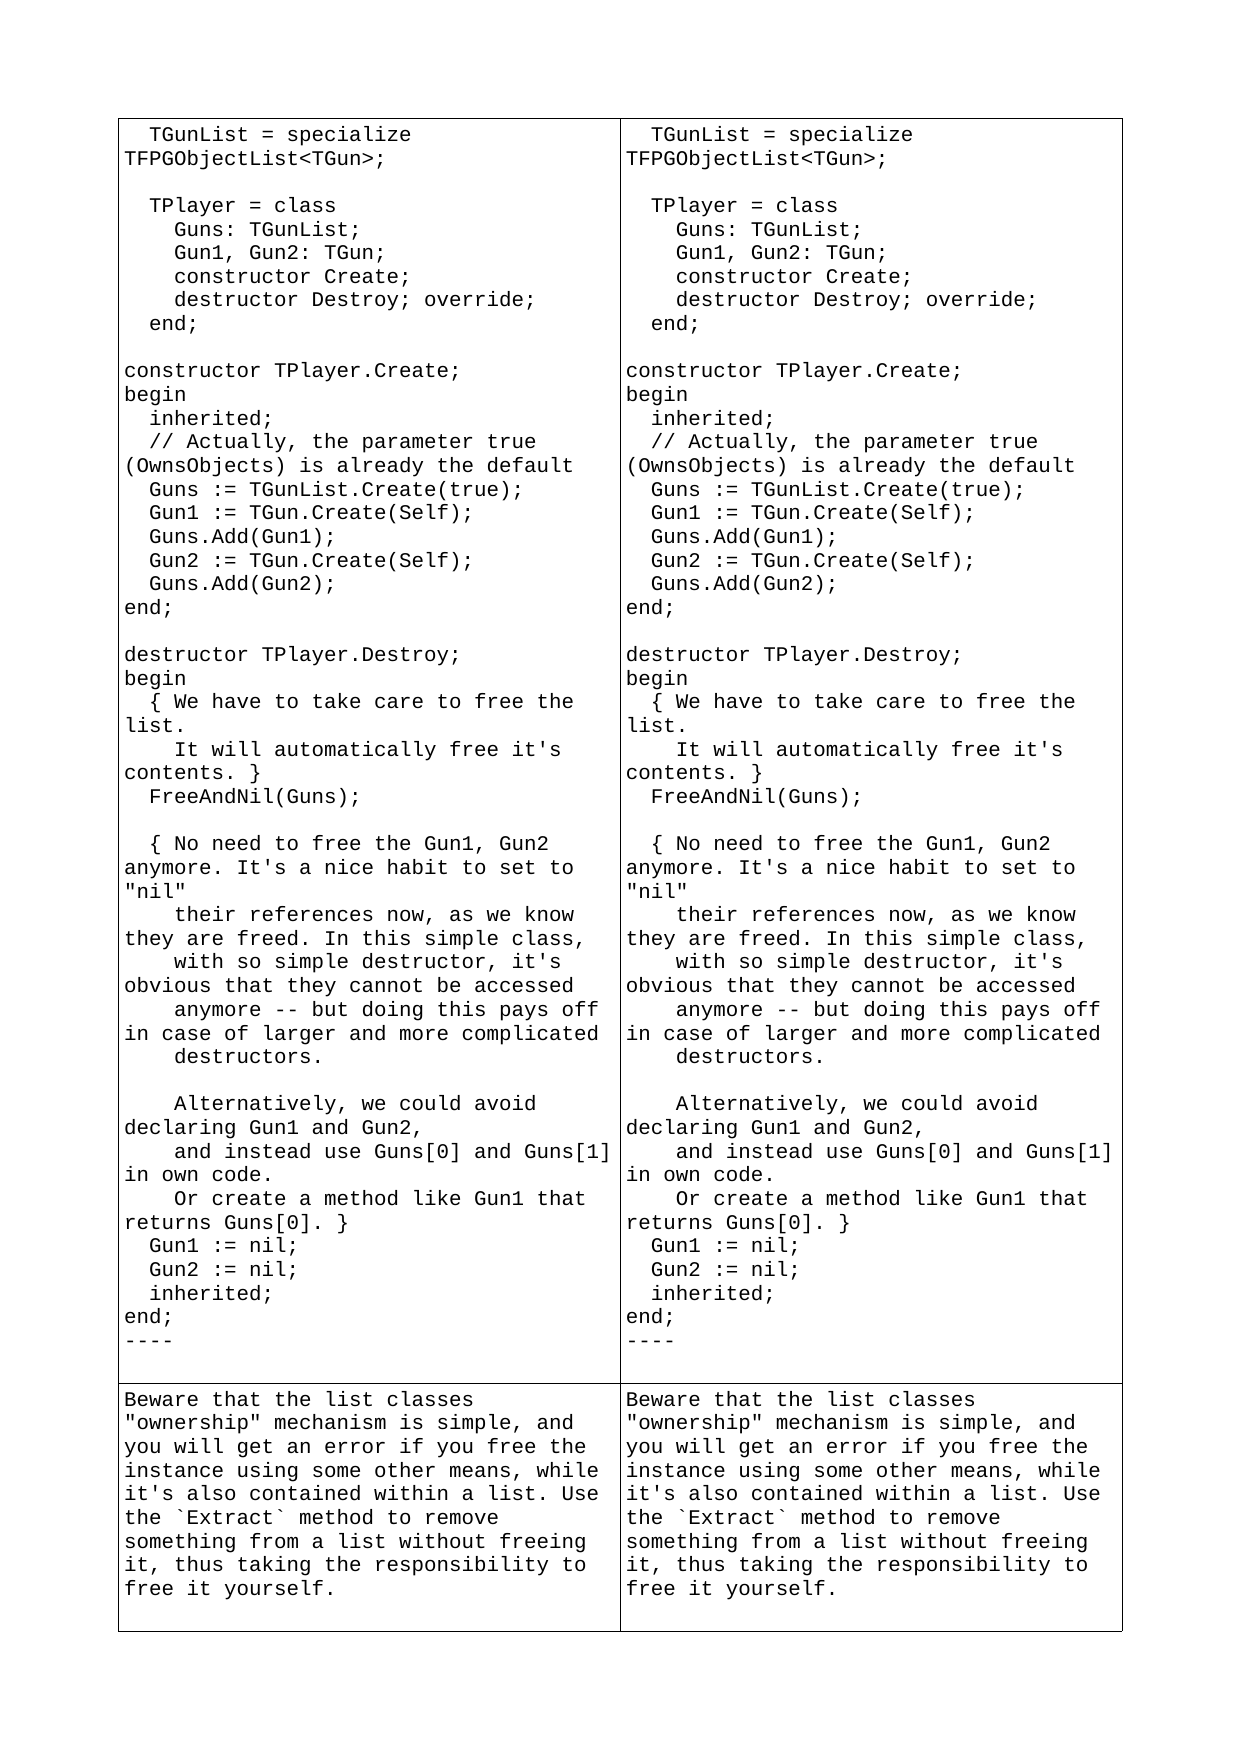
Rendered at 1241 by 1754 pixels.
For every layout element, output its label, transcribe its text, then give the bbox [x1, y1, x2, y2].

table_cell Beware that the list classes "ownership" mechanism is simple, and you will get an error if you free the instance using some other means, while it's also contained within a list. Use the `Extract` method to remove something from a list without freeing it, thus taking the responsibility to free it yourself. [119, 1384, 620, 1631]
table_cell TGunList = specialize TFPGObjectList<TGun>; TPlayer = class Guns: TGunList; Gun1, Gun2: TGun; constructor Create; destructor Destroy; override; end; constructor TPlayer.Create; begin inherited; // Actually, the parameter true (OwnsObjects) is already the default Guns := TGunList.Create(true); Gun1 := TGun.Create(Self); Guns.Add(Gun1); Gun2 := TGun.Create(Self); Guns.Add(Gun2); end; destructor TPlayer.Destroy; begin { We have to take care to free the list. It will automatically free it's contents. } FreeAndNil(Guns); { No need to free the Gun1, Gun2 anymore. It's a nice habit to set to "nil" their references now, as we know they are freed. In this simple class, with so simple destructor, it's obvious that they cannot be accessed anymore -- but doing this pays off in case of larger and more complicated destructors. Alternatively, we could avoid declaring Gun1 and Gun2, and instead use Guns[0] and Guns[1] in own code. Or create a method like Gun1 that returns Guns[0]. } Gun1 := nil; Gun2 := nil; inherited; end; ---- [621, 119, 1122, 1383]
table_cell Beware that the list classes "ownership" mechanism is simple, and you will get an error if you free the instance using some other means, while it's also contained within a list. Use the `Extract` method to remove something from a list without freeing it, thus taking the responsibility to free it yourself. [621, 1384, 1122, 1631]
table_cell TGunList = specialize TFPGObjectList<TGun>; TPlayer = class Guns: TGunList; Gun1, Gun2: TGun; constructor Create; destructor Destroy; override; end; constructor TPlayer.Create; begin inherited; // Actually, the parameter true (OwnsObjects) is already the default Guns := TGunList.Create(true); Gun1 := TGun.Create(Self); Guns.Add(Gun1); Gun2 := TGun.Create(Self); Guns.Add(Gun2); end; destructor TPlayer.Destroy; begin { We have to take care to free the list. It will automatically free it's contents. } FreeAndNil(Guns); { No need to free the Gun1, Gun2 anymore. It's a nice habit to set to "nil" their references now, as we know they are freed. In this simple class, with so simple destructor, it's obvious that they cannot be accessed anymore -- but doing this pays off in case of larger and more complicated destructors. Alternatively, we could avoid declaring Gun1 and Gun2, and instead use Guns[0] and Guns[1] in own code. Or create a method like Gun1 that returns Guns[0]. } Gun1 := nil; Gun2 := nil; inherited; end; ---- [119, 119, 620, 1383]
